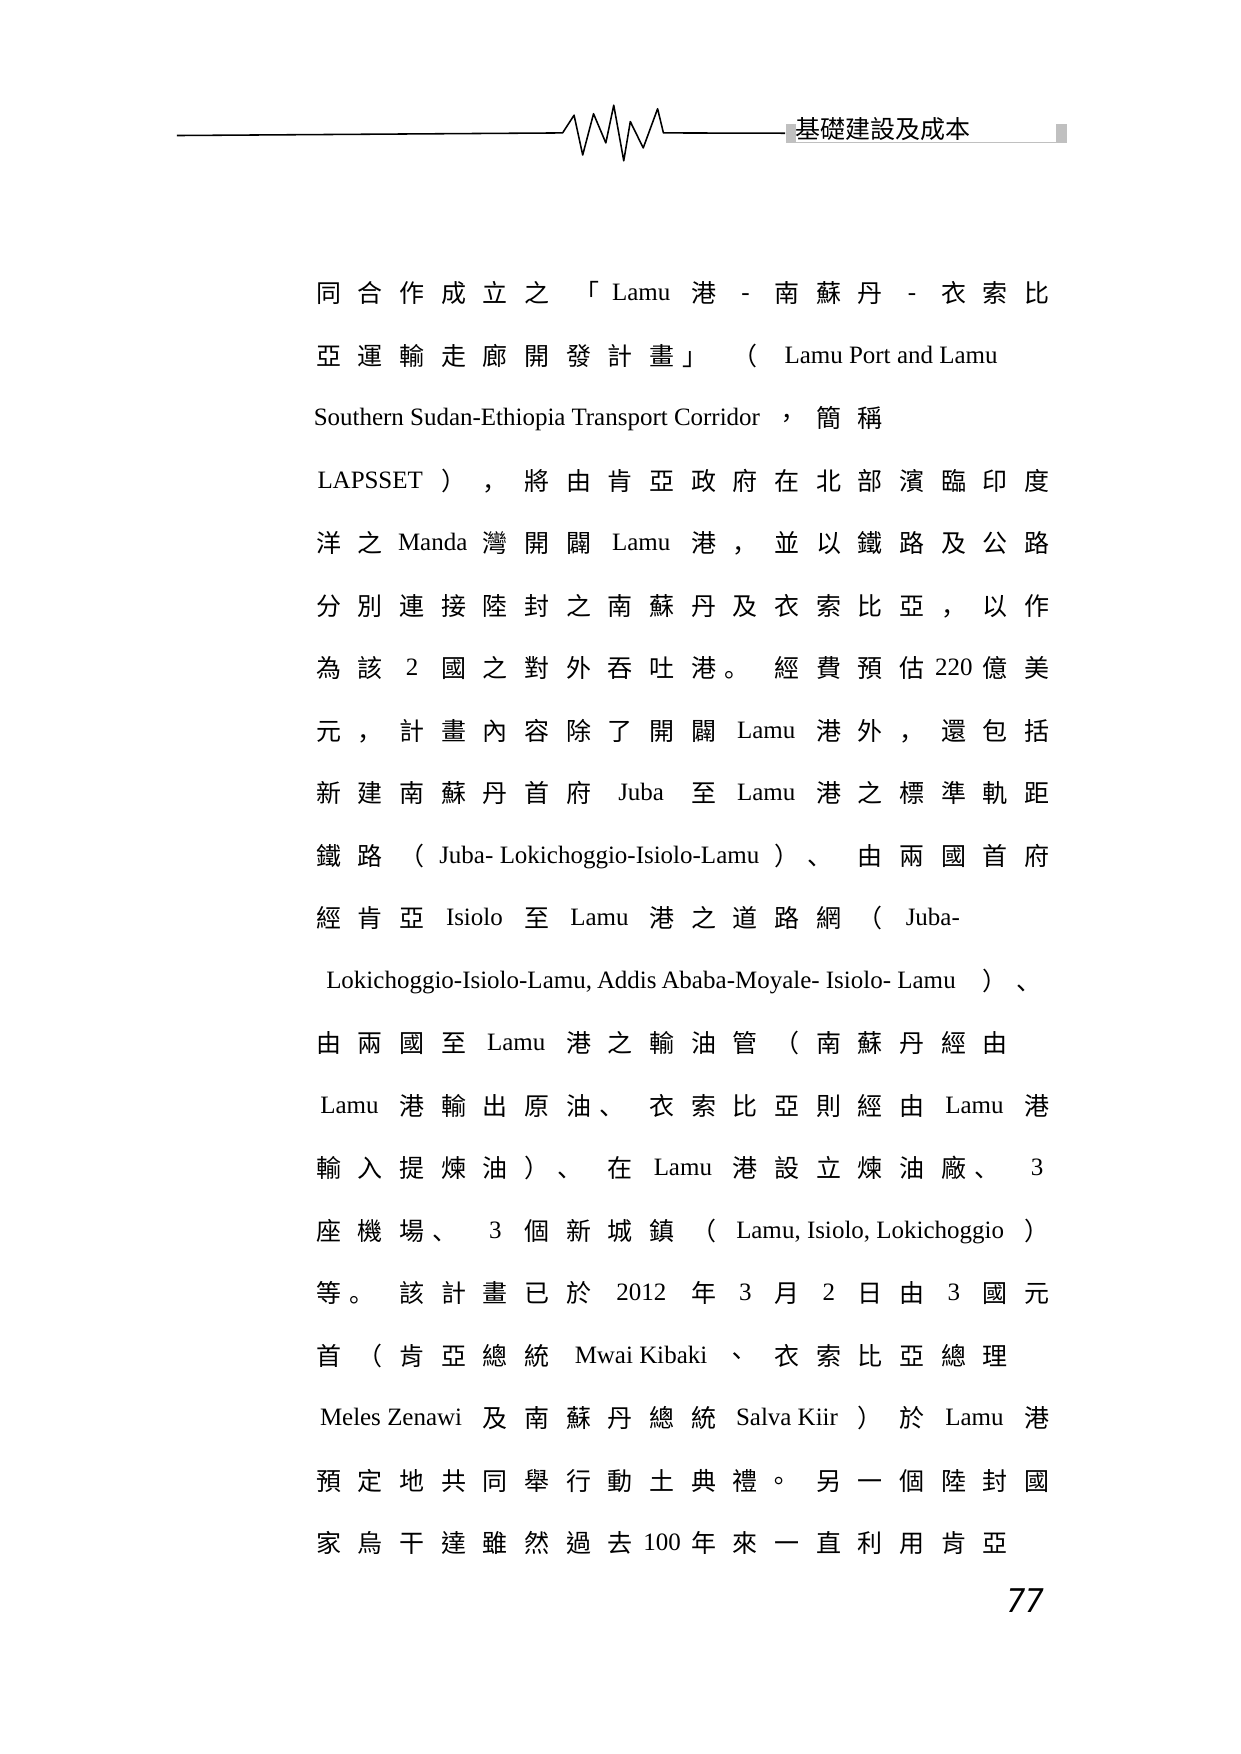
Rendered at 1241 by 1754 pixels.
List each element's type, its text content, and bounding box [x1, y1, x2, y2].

text 同合作成立之「Lamu港-南蘇丹-衣索比亞運輸走廊開發計畫」（Lamu Port and Lamu Southern Sudan-Ethiopia Transport Corridor，簡稱LAPSSET），將由肯亞政府在北部濱臨印度洋之Manda灣開闢Lamu港，並以鐵路及公路分別連接陸封之南蘇丹及衣索比亞，以作為該2國之對外吞吐港。經費預估220億美元，計畫內容除了開闢Lamu港外，還包括新建南蘇丹首府Juba至Lamu港之標準軌距鐵路（Juba- Lokichoggio-Isiolo-Lamu）、由兩國首府經肯亞Isiolo至Lamu港之道路網（Juba-Lokichoggio-Isiolo-Lamu, Addis Ababa-Moyale- Isiolo- Lamu）、由兩國至Lamu港之輸油管（南蘇丹經由Lamu港輸出原油、衣索比亞則經由Lamu港輸入提煉油）、在Lamu港設立煉油廠、3座機場、3個新城鎮（Lamu, Isiolo, Lokichoggio）等。該計畫已於2012年3月2日由3國元首（肯亞總統Mwai Kibaki、衣索比亞總理Meles Zenawi及南蘇丹總統Salva Kiir）於Lamu港預定地共同舉行動土典禮。另一個陸封國家烏干達雖然過去100年來一直利用肯亞 [281, 250, 1058, 1563]
